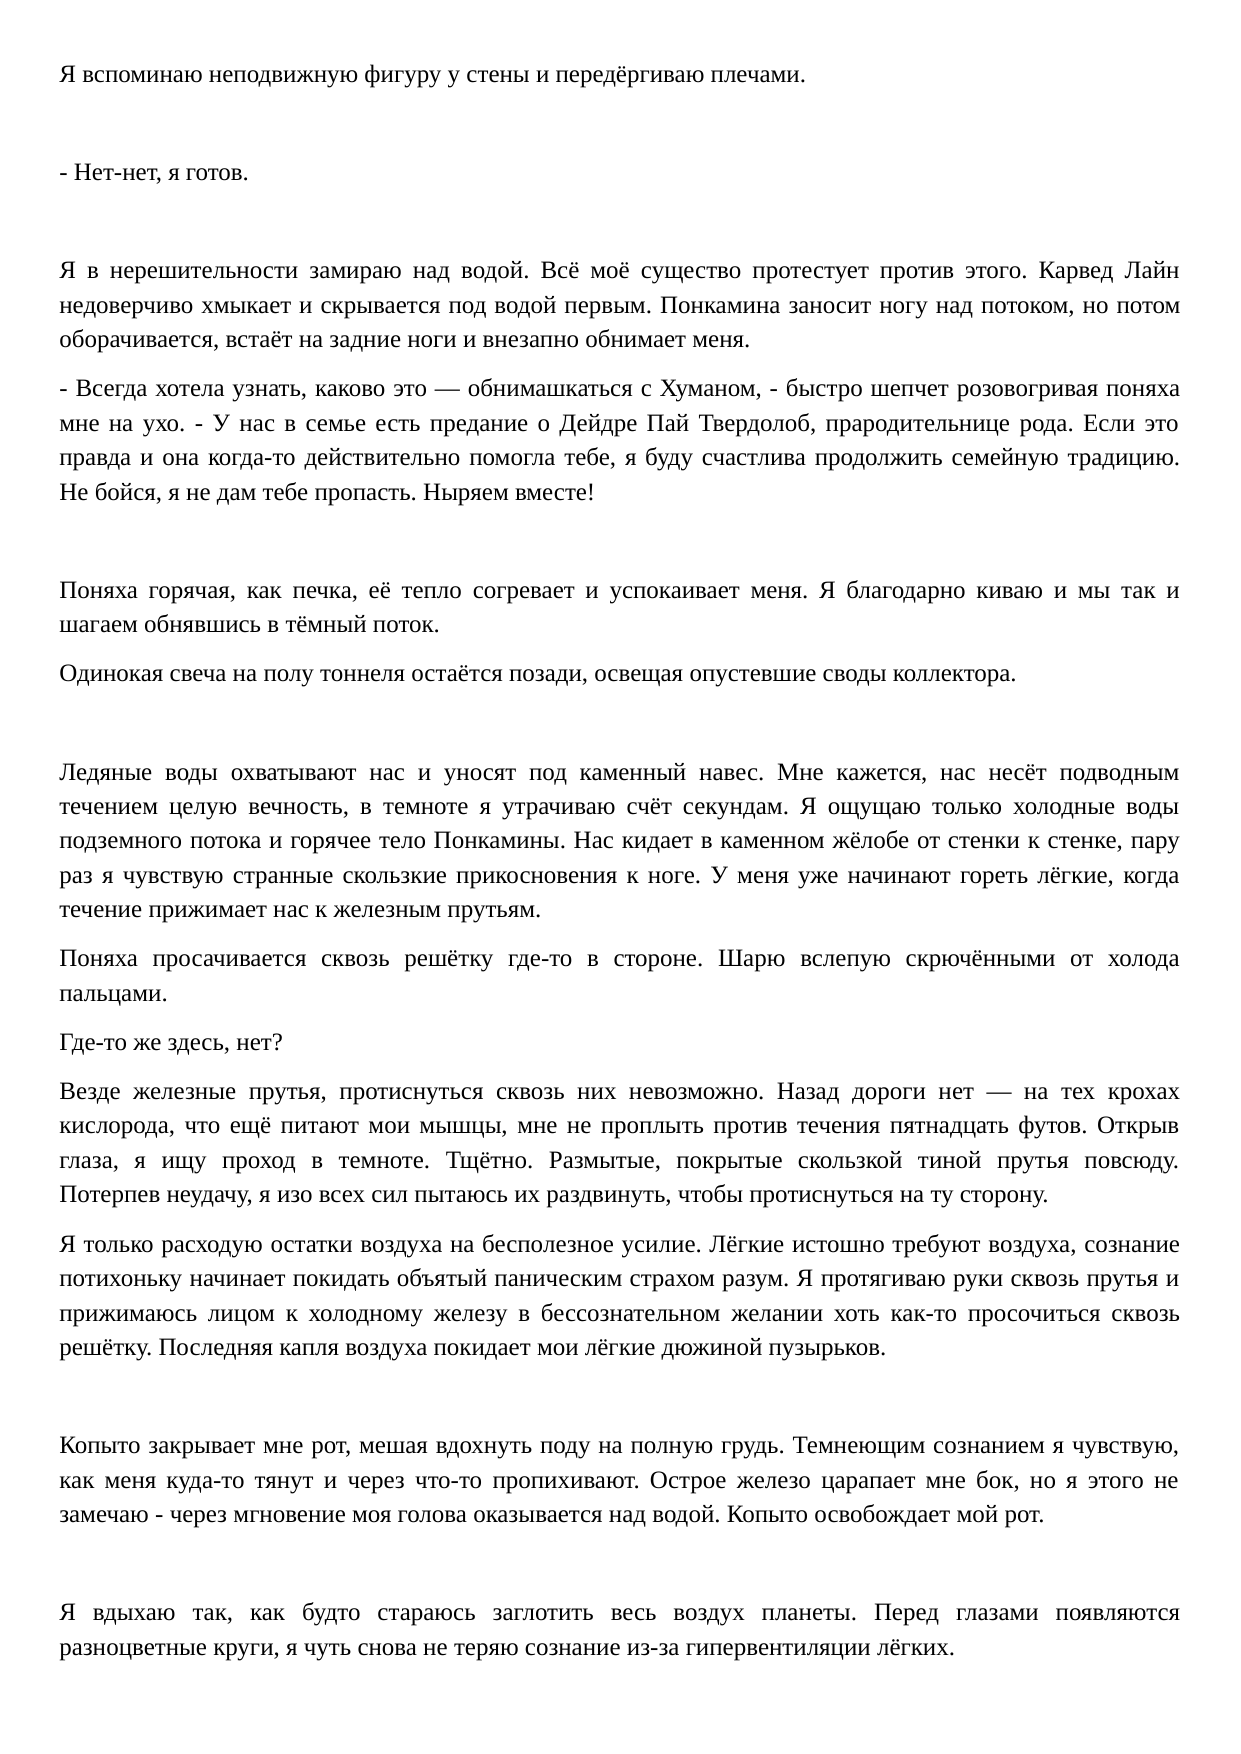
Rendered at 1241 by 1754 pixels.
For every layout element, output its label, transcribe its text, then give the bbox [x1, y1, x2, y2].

text Я только расходую остатки воздуха на бесполезное усилие. Лёгкие истошно требуют воздуха, сознание потихоньку начинает покидать объятый паническим страхом разум. Я протягиваю руки сквозь прутья и прижимаюсь лицом к холодному железу в бессознательном желании хоть как-то просочиться сквозь решётку. Последняя капля воздуха покидает мои лёгкие дюжиной пузырьков. [59, 1229, 1181, 1361]
text Я вспоминаю неподвижную фигуру у стены и передёргиваю плечами. [59, 59, 1181, 88]
text Везде железные прутья, протиснуться сквозь них невозможно. Назад дороги нет — на тех крохах кислорода, что ещё питают мои мышцы, мне не проплыть против течения пятнадцать футов. Открыв глаза, я ищу проход в темноте. Тщётно. Размытые, покрытые скользкой тиной прутья повсюду. Потерпев неудачу, я изо всех сил пытаюсь их раздвинуть, чтобы протиснуться на ту сторону. [59, 1076, 1181, 1208]
text Копыто закрывает мне рот, мешая вдохнуть поду на полную грудь. Темнеющим сознанием я чувствую, как меня куда-то тянут и через что-то пропихивают. Острое железо царапает мне бок, но я этого не замечаю - через мгновение моя голова оказывается над водой. Копыто освобождает мой рот. [59, 1430, 1181, 1528]
text Поняха горячая, как печка, её тепло согревает и успокаивает меня. Я благодарно киваю и мы так и шагаем обнявшись в тёмный поток. [59, 575, 1181, 638]
text Ледяные воды охватывают нас и уносят под каменный навес. Мне кажется, нас несёт подводным течением целую вечность, в темноте я утрачиваю счёт секундам. Я ощущаю только холодные воды подземного потока и горячее тело Понкамины. Нас кидает в каменном жёлобе от стенки к стенке, пару раз я чувствую странные скользкие прикосновения к ноге. У меня уже начинают гореть лёгкие, когда течение прижимает нас к железным прутьям. [59, 757, 1181, 923]
text Я в нерешительности замираю над водой. Всё моё существо протестует против этого. Карвед Лайн недоверчиво хмыкает и скрывается под водой первым. Понкамина заносит ногу над потоком, но потом оборачивается, встаёт на задние ноги и внезапно обнимает меня. [59, 255, 1181, 353]
text - Всегда хотела узнать, каково это — обнимашкаться с Хуманом, - быстро шепчет розовогривая поняха мне на ухо. - У нас в семье есть предание о Дейдре Пай Твердолоб, прародительнице рода. Если это правда и она когда-то действительно помогла тебе, я буду счастлива продолжить семейную традицию. Не бойся, я не дам тебе пропасть. Ныряем вместе! [59, 373, 1181, 506]
text Одинокая свеча на полу тоннеля остаётся позади, освещая опустевшие своды коллектора. [59, 658, 1181, 687]
text Где-то же здесь, нет? [59, 1027, 1181, 1056]
text Поняха просачивается сквозь решётку где-то в стороне. Шарю вслепую скрючёнными от холода пальцами. [59, 943, 1181, 1007]
text Я вдыхаю так, как будто стараюсь заглотить весь воздух планеты. Перед глазами появляются разноцветные круги, я чуть снова не теряю сознание из-за гипервентиляции лёгких. [59, 1597, 1181, 1661]
text - Нет-нет, я готов. [59, 157, 1181, 186]
